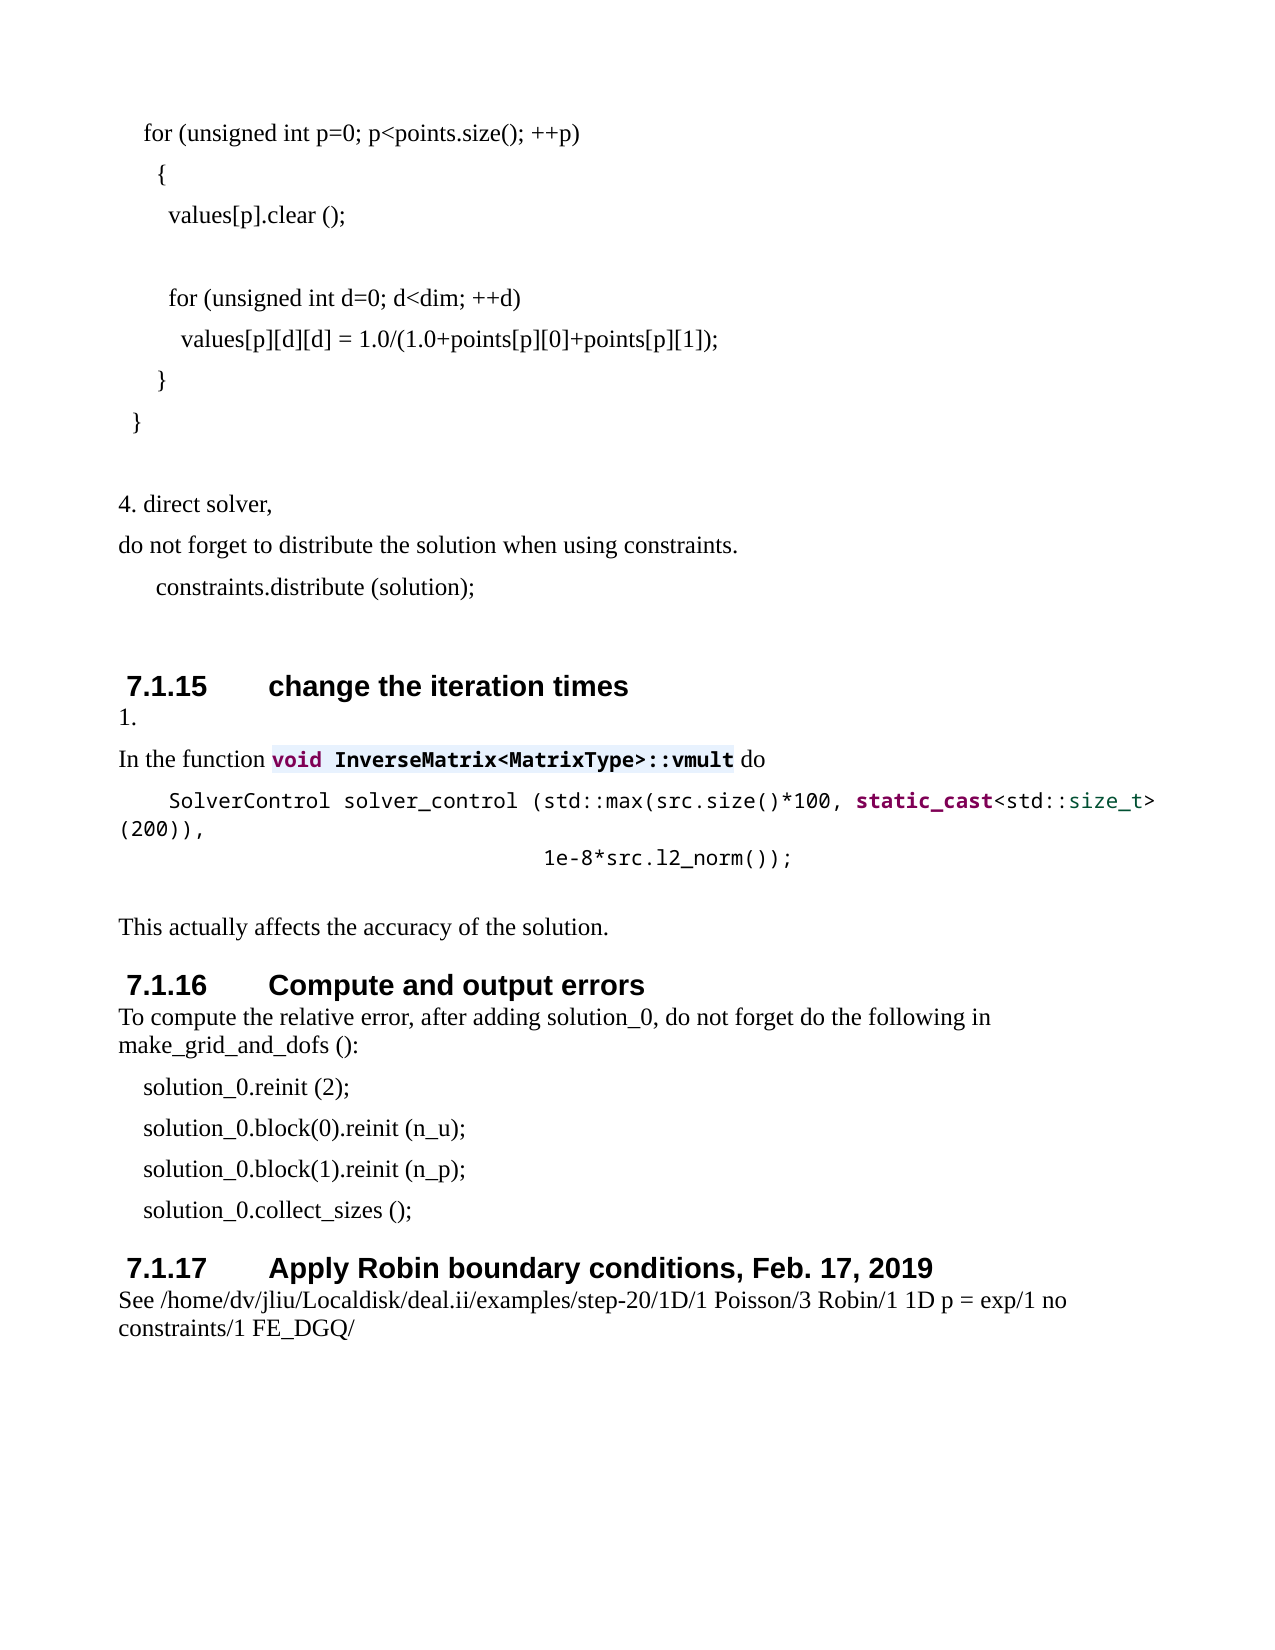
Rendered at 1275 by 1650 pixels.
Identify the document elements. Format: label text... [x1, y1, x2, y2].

text values[p][d][d] = 1.0/(1.0+points[p][0]+points[p][1]); [118, 324, 1157, 353]
text 1. [118, 702, 1157, 731]
text solution_0.reinit (2); [118, 1072, 1157, 1100]
subtitle change the iteration times [118, 669, 1157, 702]
text solution_0.block(0).reinit (n_u); [118, 1113, 1157, 1142]
text for (unsigned int p=0; p<points.size(); ++p) [118, 118, 1157, 147]
text values[p].clear (); [118, 201, 1157, 229]
text This actually affects the accuracy of the solution. [118, 912, 1157, 941]
text 1e-8*src.l2_norm()); [118, 843, 1157, 871]
text See /home/dv/jliu/Localdisk/deal.ii/examples/step-20/1D/1 Poisson/3 Robin/1 1D p = exp/1 no constraints/1 FE_DGQ/ [118, 1285, 1157, 1342]
subtitle Compute and output errors [118, 968, 1157, 1002]
text } [118, 366, 1157, 394]
text constraints.distribute (solution); [118, 572, 1157, 601]
text for (unsigned int d=0; d<dim; ++d) [118, 283, 1157, 312]
text To compute the relative error, after adding solution_0, do not forget do the following in make_grid_and_dofs (): [118, 1002, 1157, 1059]
subtitle Apply Robin boundary conditions, Feb. 17, 2019 [118, 1251, 1157, 1285]
text solution_0.collect_sizes (); [118, 1195, 1157, 1224]
text In the function void InverseMatrix<MatrixType>::vmult do [118, 744, 1157, 773]
text } [118, 407, 1157, 436]
text { [118, 159, 1157, 188]
text do not forget to distribute the solution when using constraints. [118, 531, 1157, 559]
text 4. direct solver, [118, 489, 1157, 518]
text solution_0.block(1).reinit (n_p); [118, 1154, 1157, 1183]
text SolverControl solver_control (std::max(src.size()*100, static_cast<std::size_t> (200)), [118, 786, 1157, 843]
